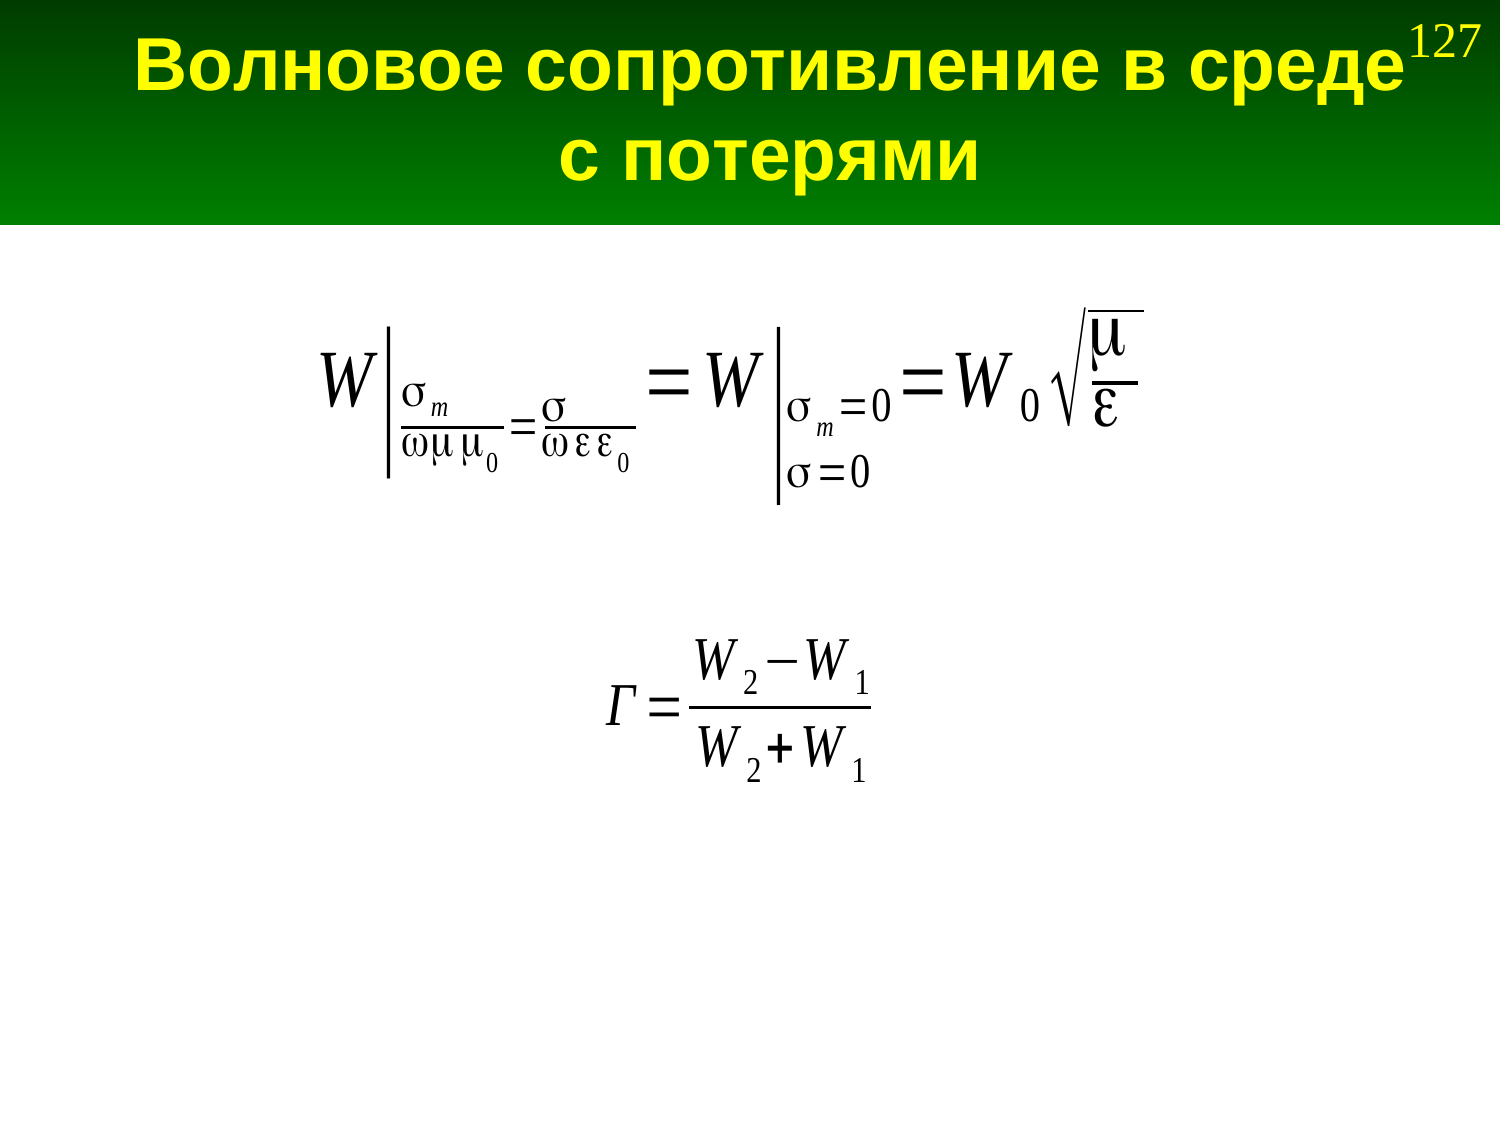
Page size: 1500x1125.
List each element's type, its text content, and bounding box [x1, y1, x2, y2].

chart [590, 625, 887, 791]
title Волновое сопротивление в среде с потерями [100, 7, 1441, 204]
chart [295, 304, 1160, 508]
